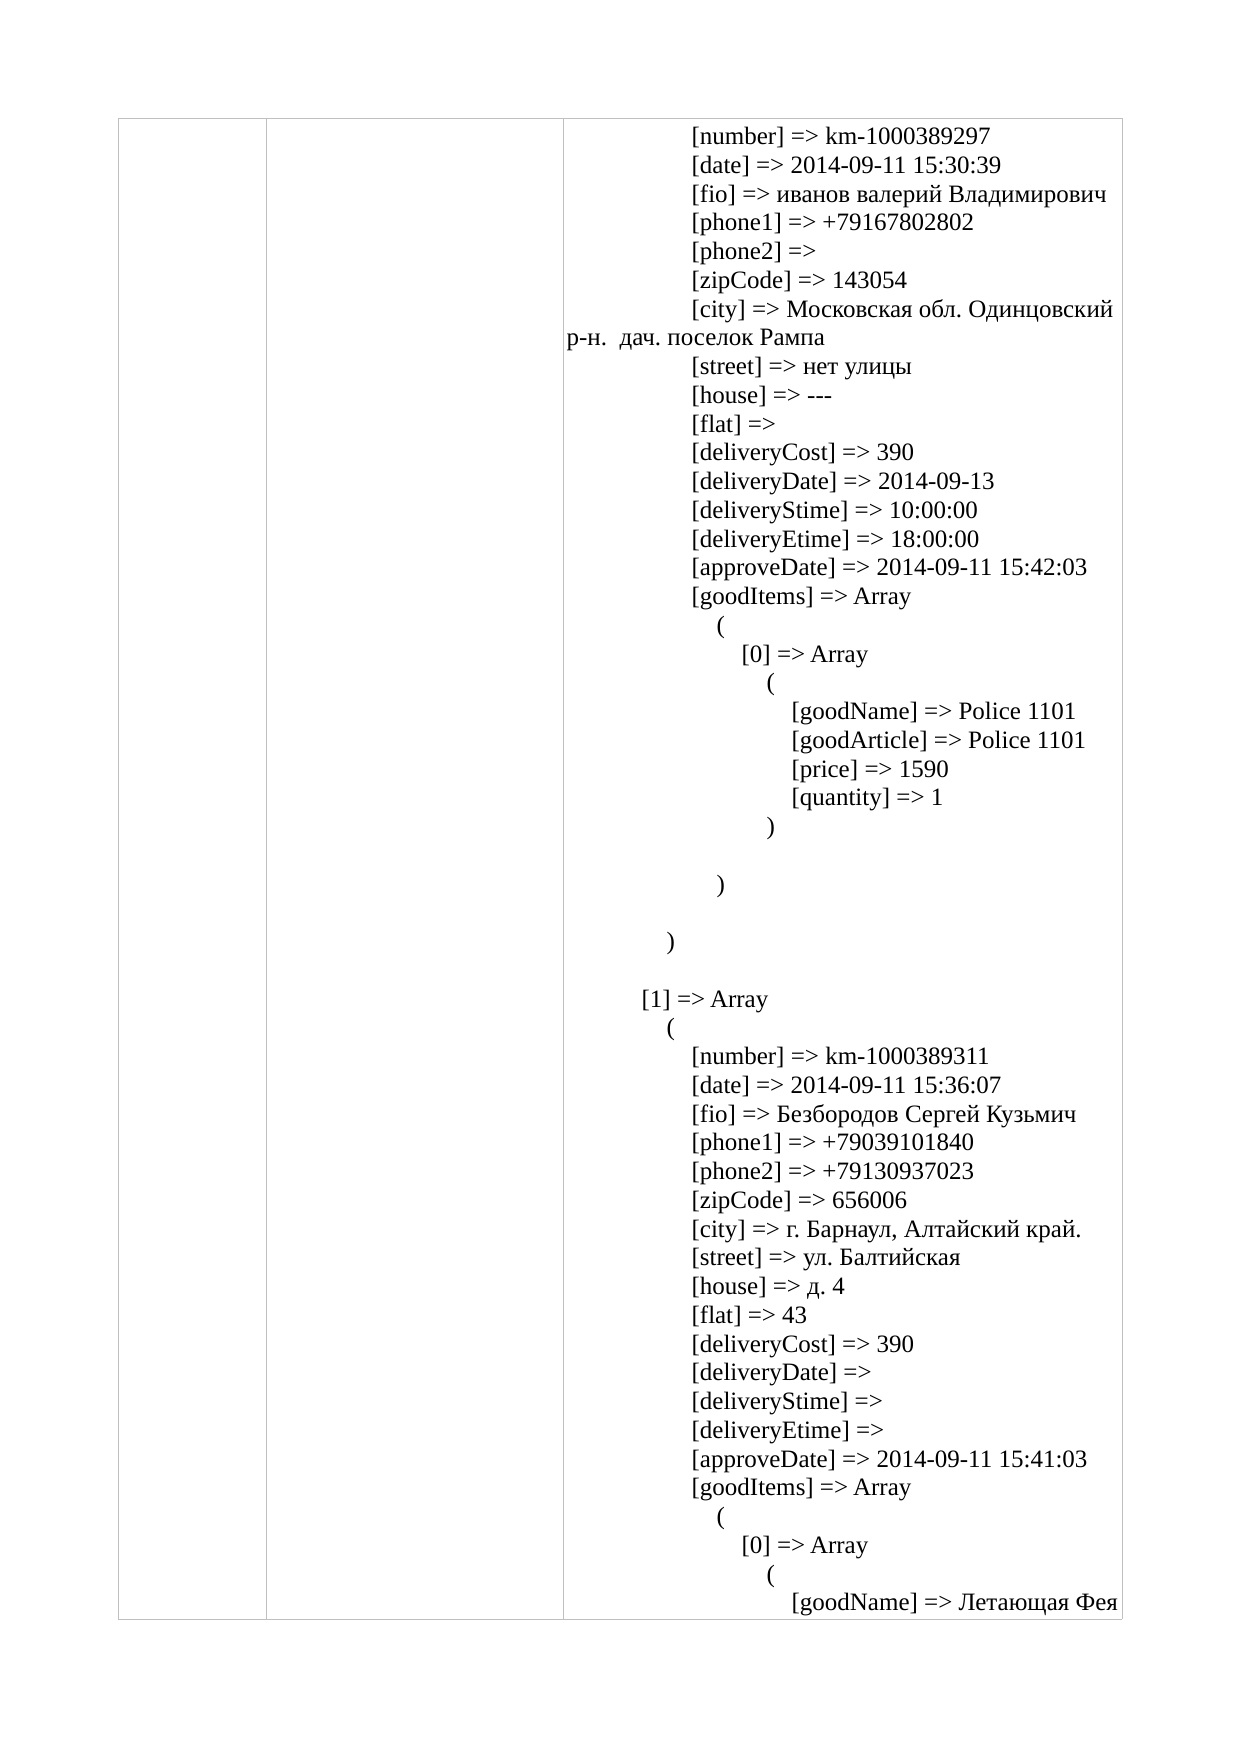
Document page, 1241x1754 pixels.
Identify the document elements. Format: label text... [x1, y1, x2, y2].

table_cell [number] => km-1000389297 [date] => 2014-09-11 15:30:39 [fio] => иванов валерий Владимирович [phone1] => +79167802802 [phone2] => [zipCode] => 143054 [city] => Московская обл. Одинцовский р-н. дач. поселок Рампа [street] => нет улицы [house] => --- [flat] => [deliveryCost] => 390 [deliveryDate] => 2014-09-13 [deliveryStime] => 10:00:00 [deliveryEtime] => 18:00:00 [approveDate] => 2014-09-11 15:42:03 [goodItems] => Array ( [0] => Array ( [goodName] => Police 1101 [goodArticle] => Police 1101 [price] => 1590 [quantity] => 1 ) ) ) [1] => Array ( [number] => km-1000389311 [date] => 2014-09-11 15:36:07 [fio] => Безбородов Сергей Кузьмич [phone1] => +79039101840 [phone2] => +79130937023 [zipCode] => 656006 [city] => г. Барнаул, Алтайский край. [street] => ул. Балтийская [house] => д. 4 [flat] => 43 [deliveryCost] => 390 [deliveryDate] => [deliveryStime] => [deliveryEtime] => [approveDate] => 2014-09-11 15:41:03 [goodItems] => Array ( [0] => Array ( [goodName] => Летающая Фея [564, 119, 1122, 1619]
table_cell [119, 119, 266, 1619]
table_cell [267, 119, 563, 1619]
